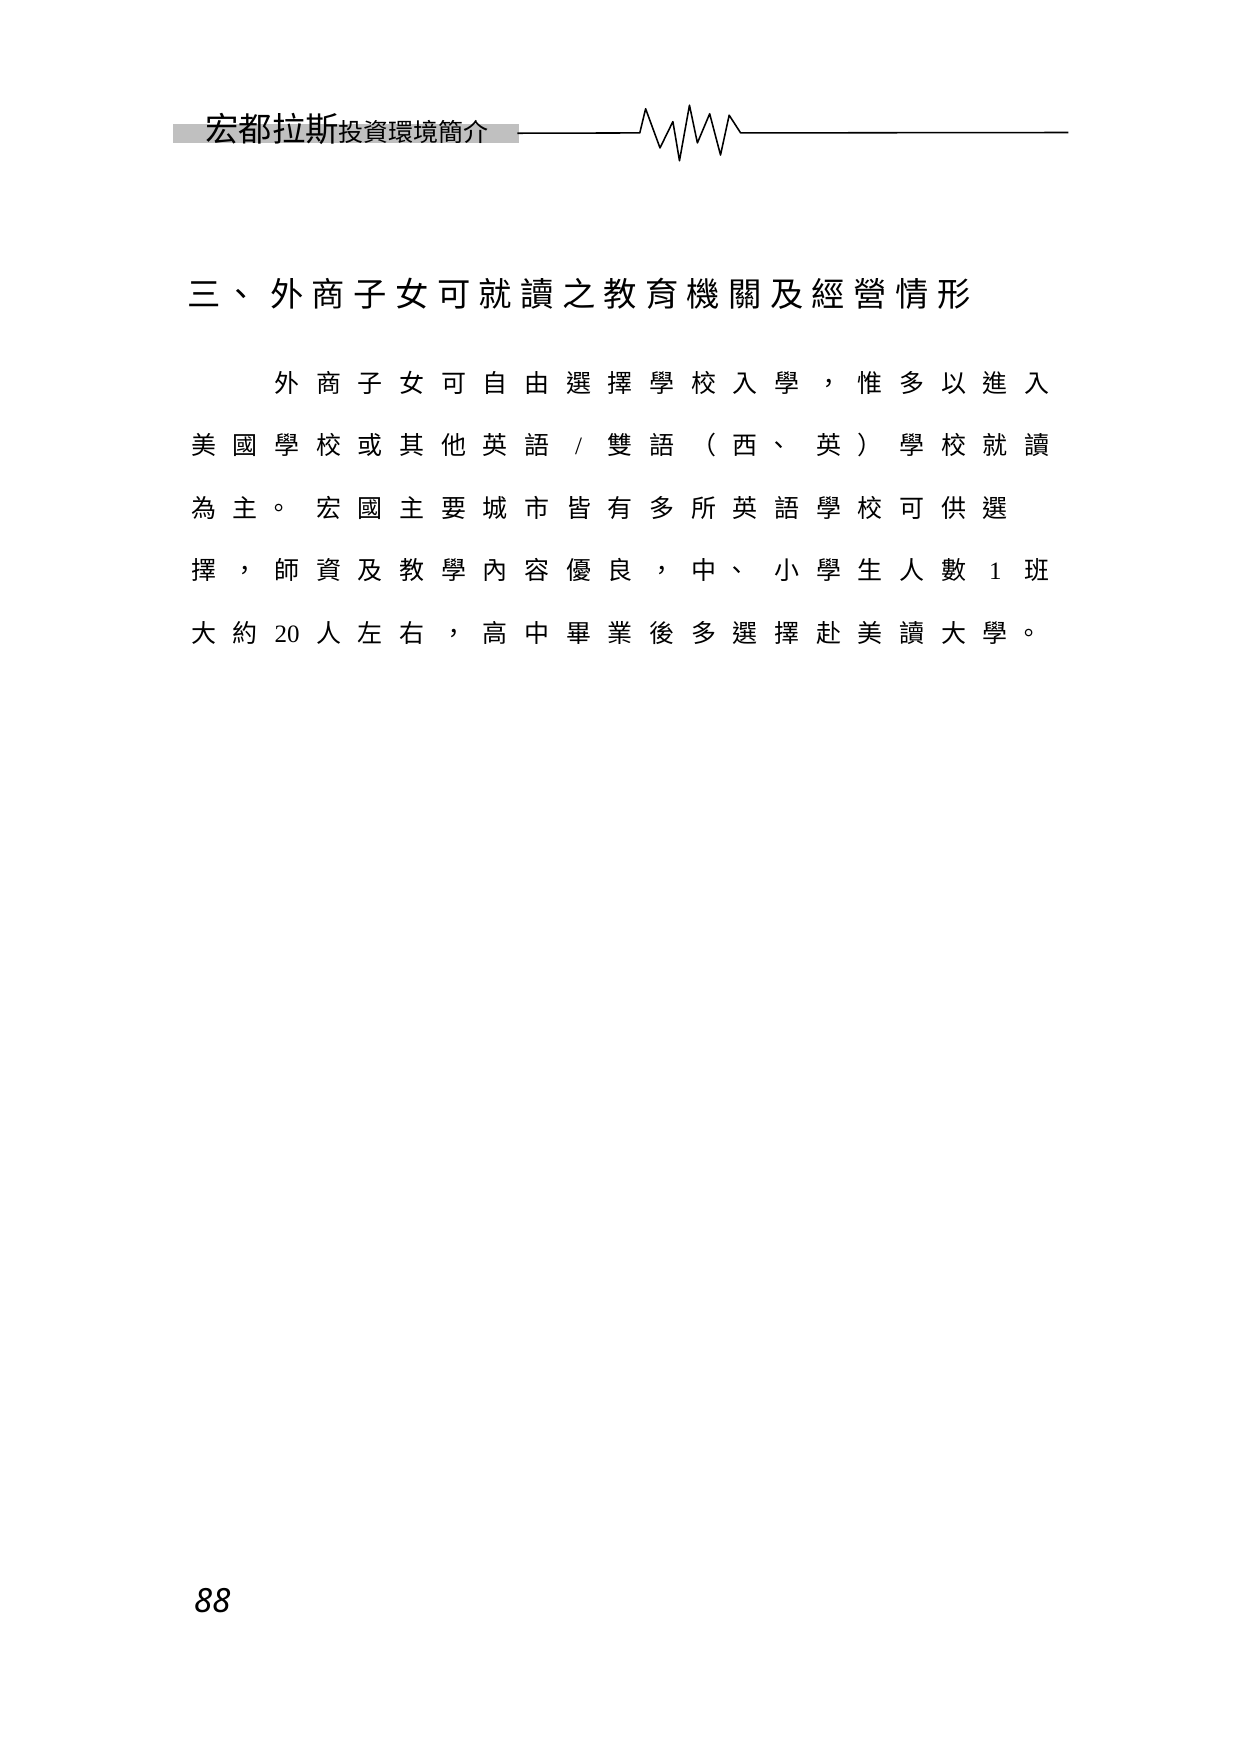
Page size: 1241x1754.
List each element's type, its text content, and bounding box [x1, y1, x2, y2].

text 外商子女可自由選擇學校入學，惟多以進入美國學校或其他英語/雙語（西、英）學校就讀為主。宏國主要城市皆有多所英語學校可供選擇，師資及教學內容優良，中、小學生人數1班大約20人左右，高中畢業後多選擇赴美讀大學。 [183, 339, 1058, 652]
text 三、外商子女可就讀之教育機關及經營情形 [183, 250, 1058, 313]
